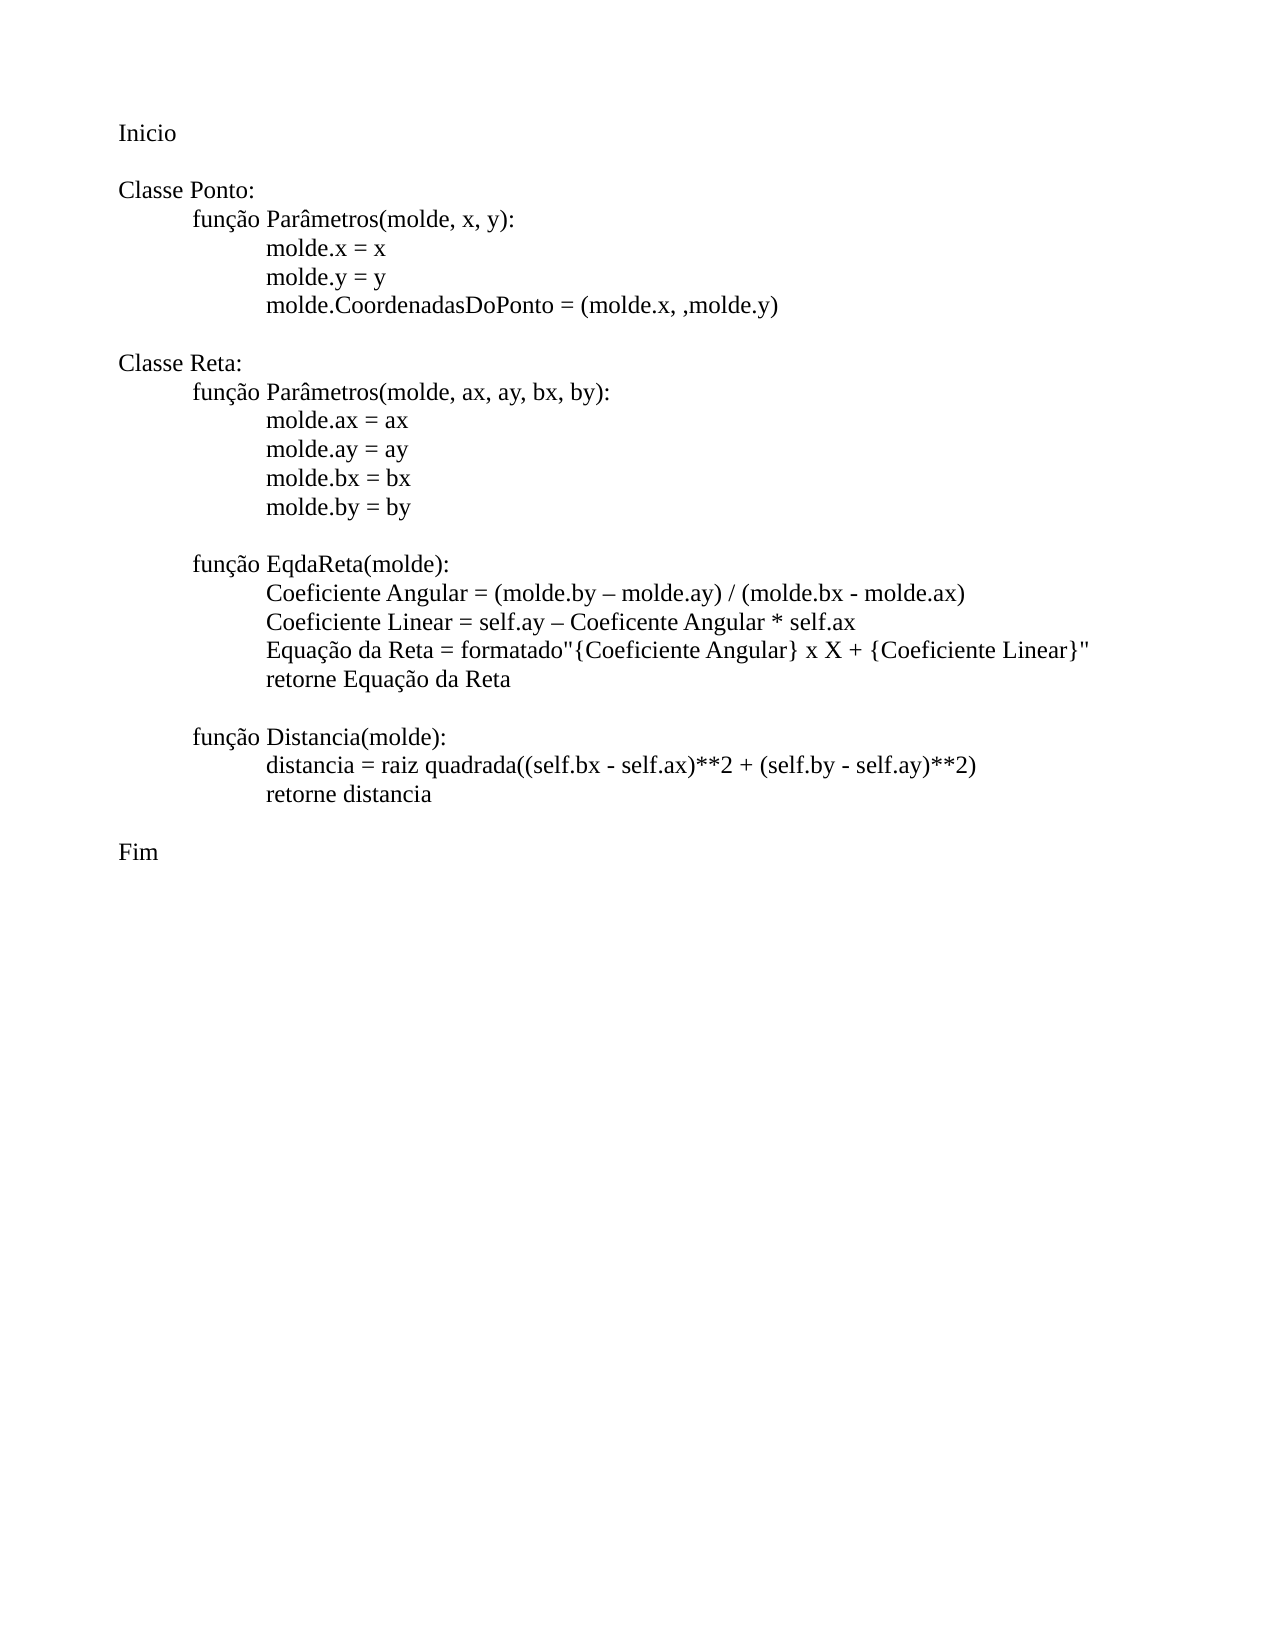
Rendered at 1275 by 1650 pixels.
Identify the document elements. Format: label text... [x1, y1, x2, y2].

text função Parâmetros(molde, ax, ay, bx, by): [118, 377, 1157, 406]
text molde.y = y [118, 262, 1157, 291]
text molde.bx = bx [118, 463, 1157, 492]
text retorne Equação da Reta [118, 664, 1157, 693]
text molde.CoordenadasDoPonto = (molde.x, ,molde.y) [118, 291, 1157, 319]
text Classe Ponto: [118, 176, 1157, 204]
text molde.by = by [118, 492, 1157, 521]
text molde.x = x [118, 233, 1157, 262]
text distancia = raiz quadrada((self.bx - self.ax)**2 + (self.by - self.ay)**2) [118, 751, 1157, 779]
text função Distancia(molde): [118, 722, 1157, 751]
text molde.ay = ay [118, 434, 1157, 463]
text Classe Reta: [118, 348, 1157, 377]
text retorne distancia [118, 779, 1157, 808]
text molde.ax = ax [118, 406, 1157, 434]
text Equação da Reta = formatado"{Coeficiente Angular} x X + {Coeficiente Linear}" [118, 636, 1157, 664]
text função Parâmetros(molde, x, y): [118, 204, 1157, 233]
text Coeficiente Angular = (molde.by – molde.ay) / (molde.bx - molde.ax) [118, 578, 1157, 607]
text Fim [118, 837, 1157, 866]
text Inicio [118, 118, 1157, 147]
text Coeficiente Linear = self.ay – Coeficente Angular * self.ax [118, 607, 1157, 636]
text função EqdaReta(molde): [118, 549, 1157, 578]
